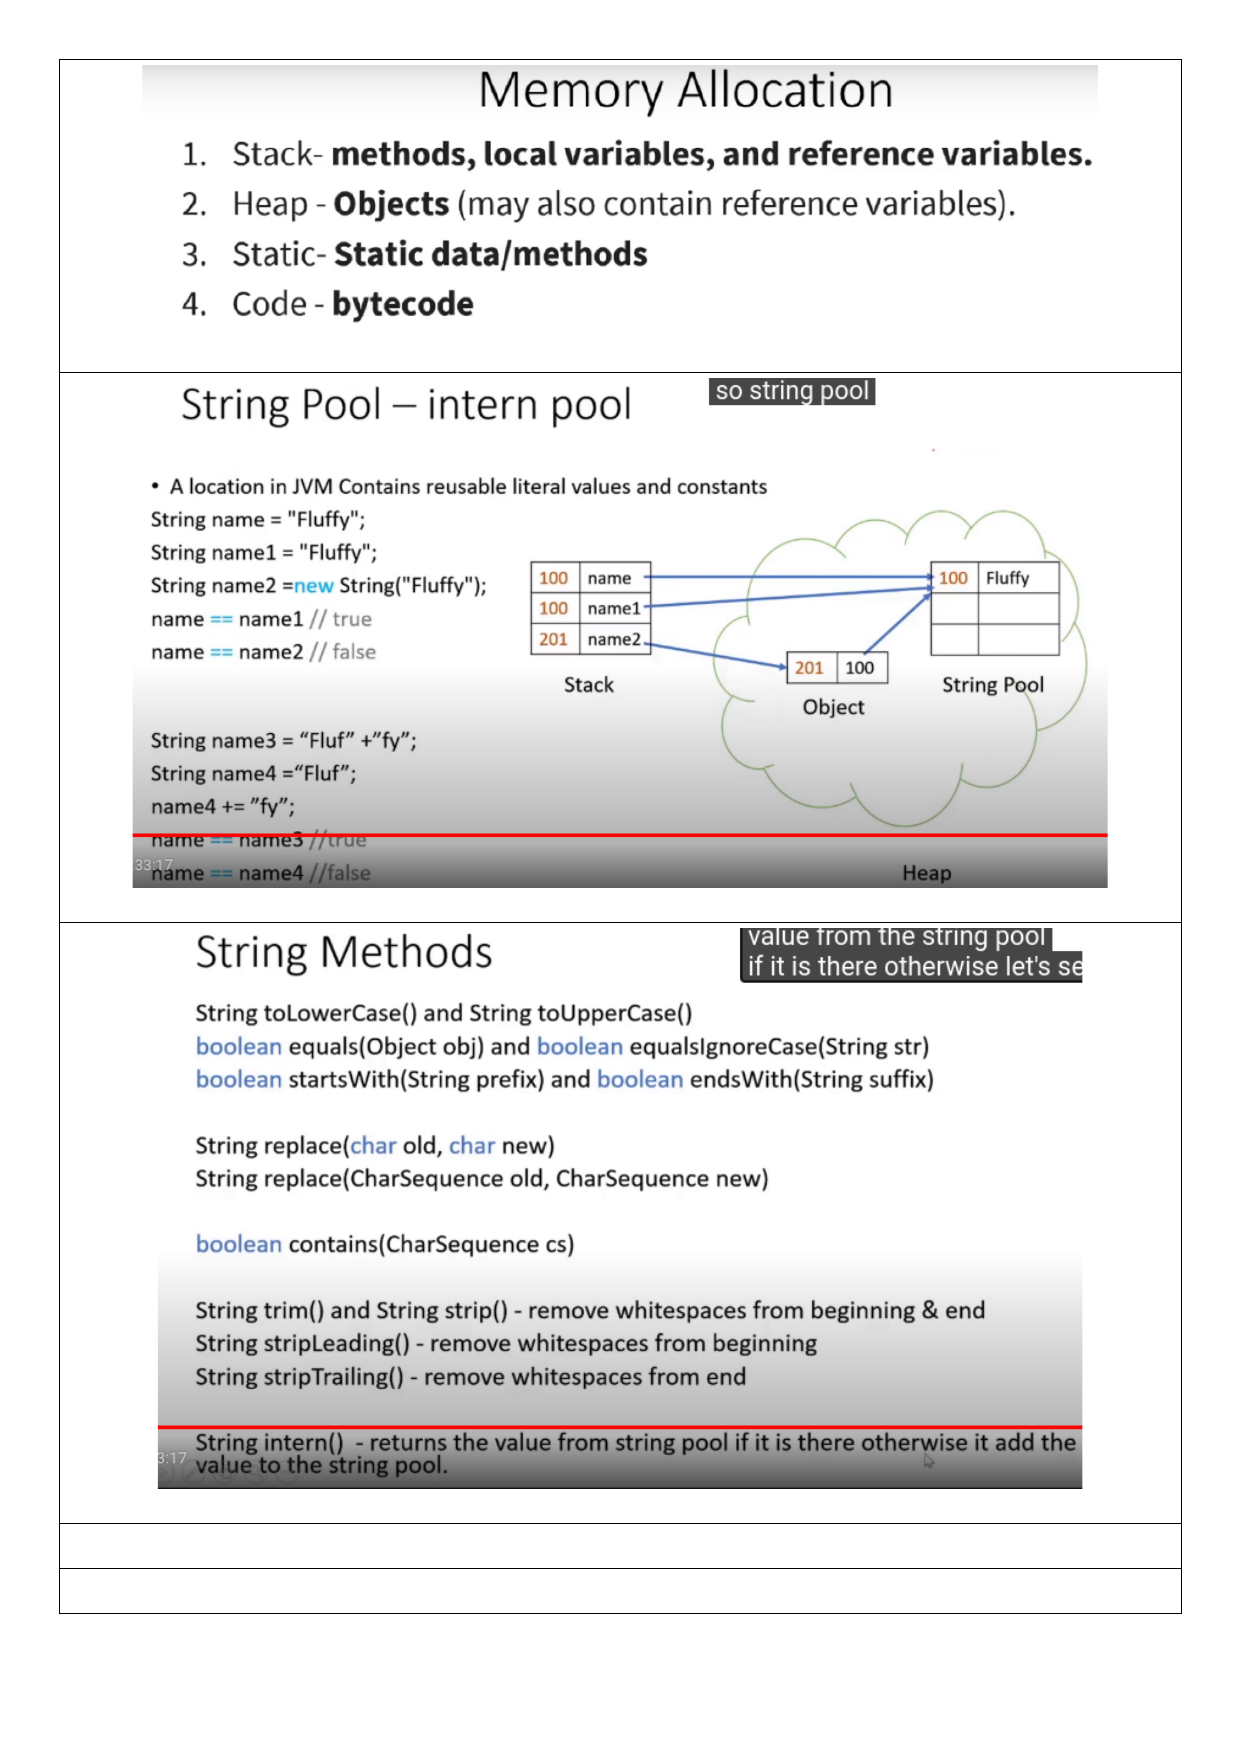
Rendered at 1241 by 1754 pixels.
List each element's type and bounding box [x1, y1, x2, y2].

table_cell [60, 373, 1181, 922]
picture [157, 928, 1083, 1489]
table_cell [60, 1569, 1181, 1612]
table_cell [60, 60, 1181, 372]
table_cell [60, 1524, 1181, 1568]
picture [142, 65, 1098, 338]
picture [132, 378, 1108, 888]
table_cell [60, 923, 1181, 1523]
